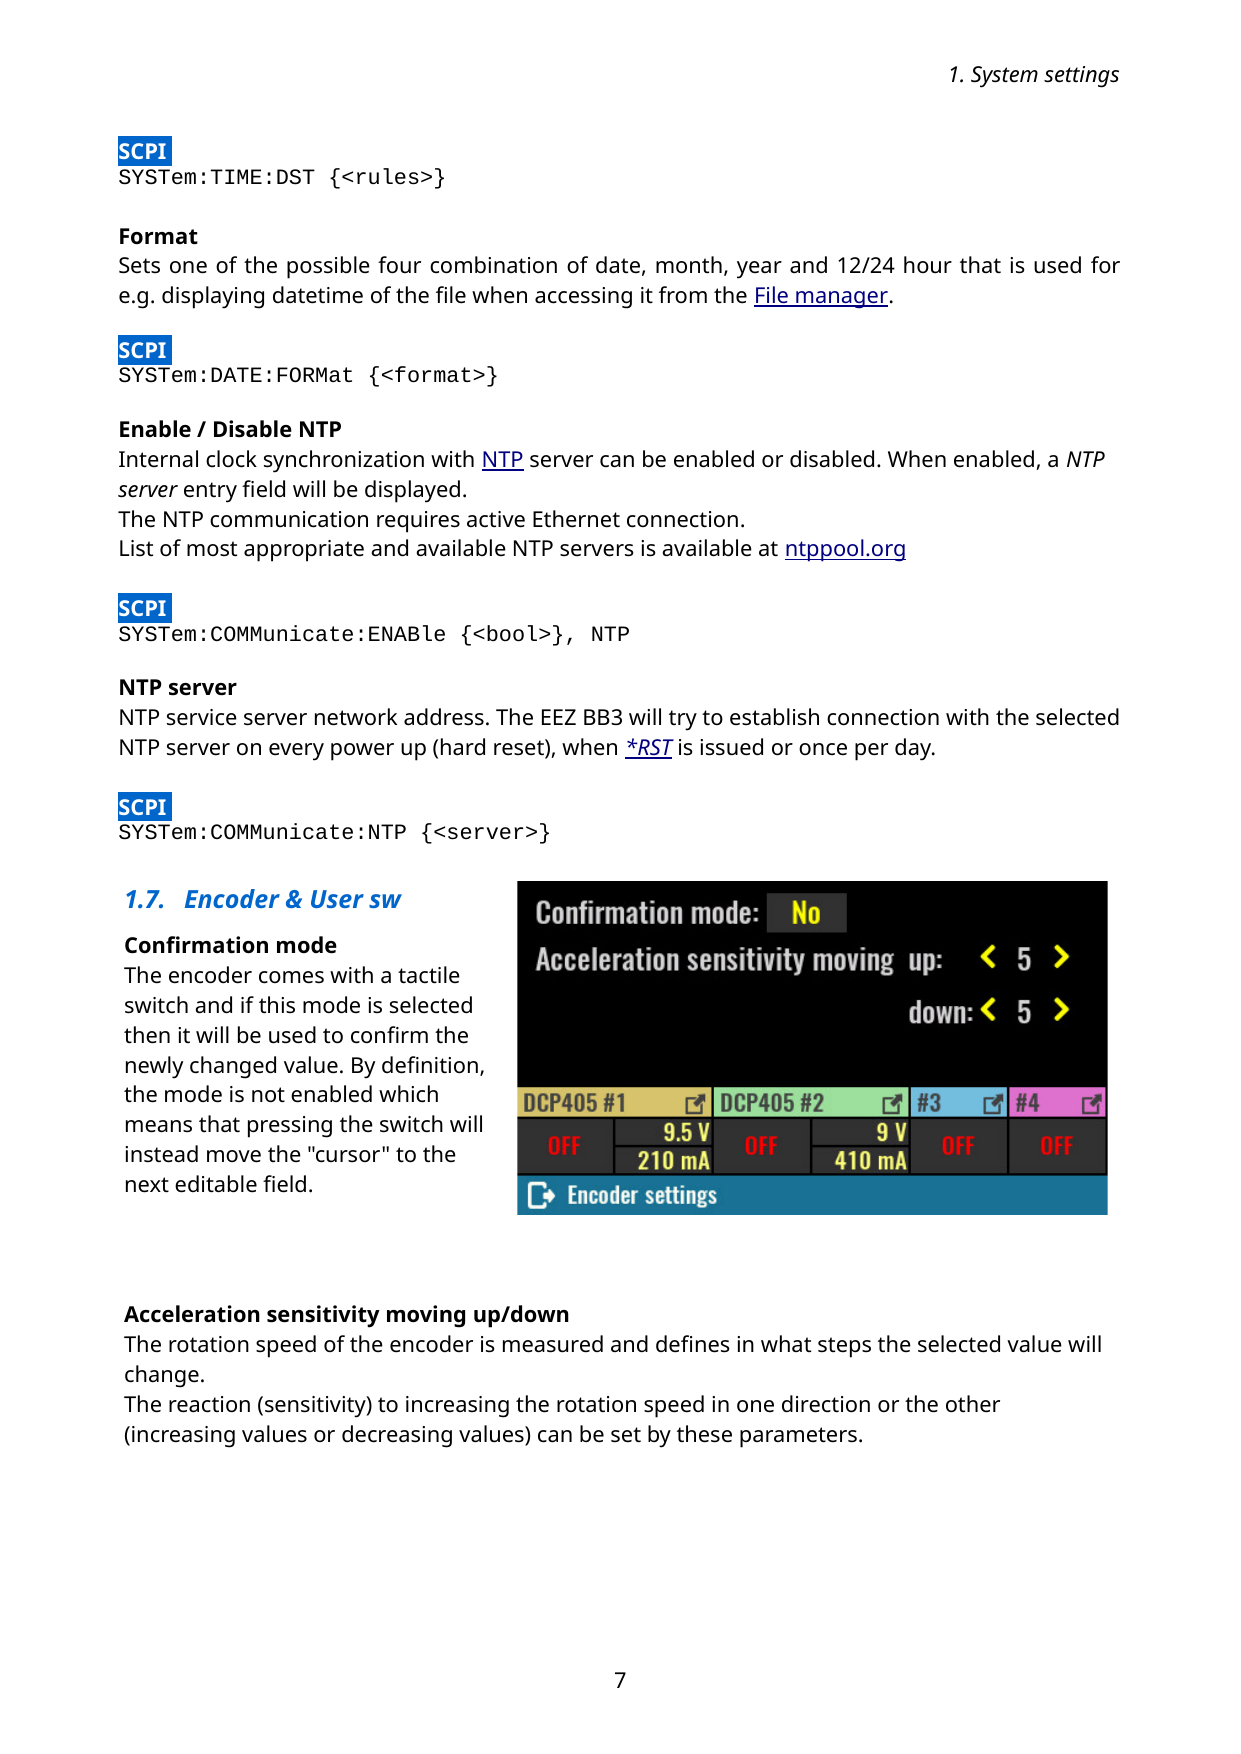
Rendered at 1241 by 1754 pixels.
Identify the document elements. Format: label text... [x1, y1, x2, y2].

text SCPI [118, 335, 1122, 365]
text SCPI [118, 792, 1122, 821]
text SCPI [118, 136, 1122, 166]
text Enable / Disable NTP [118, 414, 1122, 444]
picture [517, 881, 1108, 1215]
text NTP service server network address. The EEZ BB3 will try to establish connection with the selected NTP server on every power up (hard reset), when *RST is issued or once per day. [118, 702, 1122, 762]
table_header Encoder & User sw Confirmation mode The encoder comes with a tactile switch and if this mode is selected then it will be used to confirm the newly changed value. By definition, the mode is not enabled which means that pressing the switch will instead move the "cursor" to the next editable field. [118, 876, 502, 1294]
text Internal clock synchronization with NTP server can be enabled or disabled. When enabled, a NTP server entry field will be displayed. [118, 444, 1122, 504]
text Sets one of the possible four combination of date, month, year and 12/24 hour that is used for e.g. displaying datetime of the file when accessing it from the File manager. [118, 251, 1122, 310]
table_header [502, 876, 1123, 1294]
text List of most appropriate and available NTP servers is available at ntppool.org [118, 533, 1122, 563]
text SYSTem:COMMunicate:NTP {<server>} [118, 821, 1122, 846]
text NTP server [118, 672, 1122, 702]
text The NTP communication requires active Ethernet connection. [118, 504, 1122, 533]
text Format [118, 221, 1122, 251]
text SYSTem:DATE:FORMat {<format>} [118, 365, 1122, 389]
table_cell Acceleration sensitivity moving up/down The rotation speed of the encoder is measured and defines in what steps the selected value will change. The reaction (sensitivity) to increasing the rotation speed in one direction or the other (increasing values or decreasing values) can be set by these parameters. [118, 1294, 1123, 1454]
text SYSTem:COMMunicate:ENABle {<bool>}, NTP [118, 623, 1122, 648]
text SCPI [118, 593, 1122, 623]
text SYSTem:TIME:DST {<rules>} [118, 166, 1122, 191]
